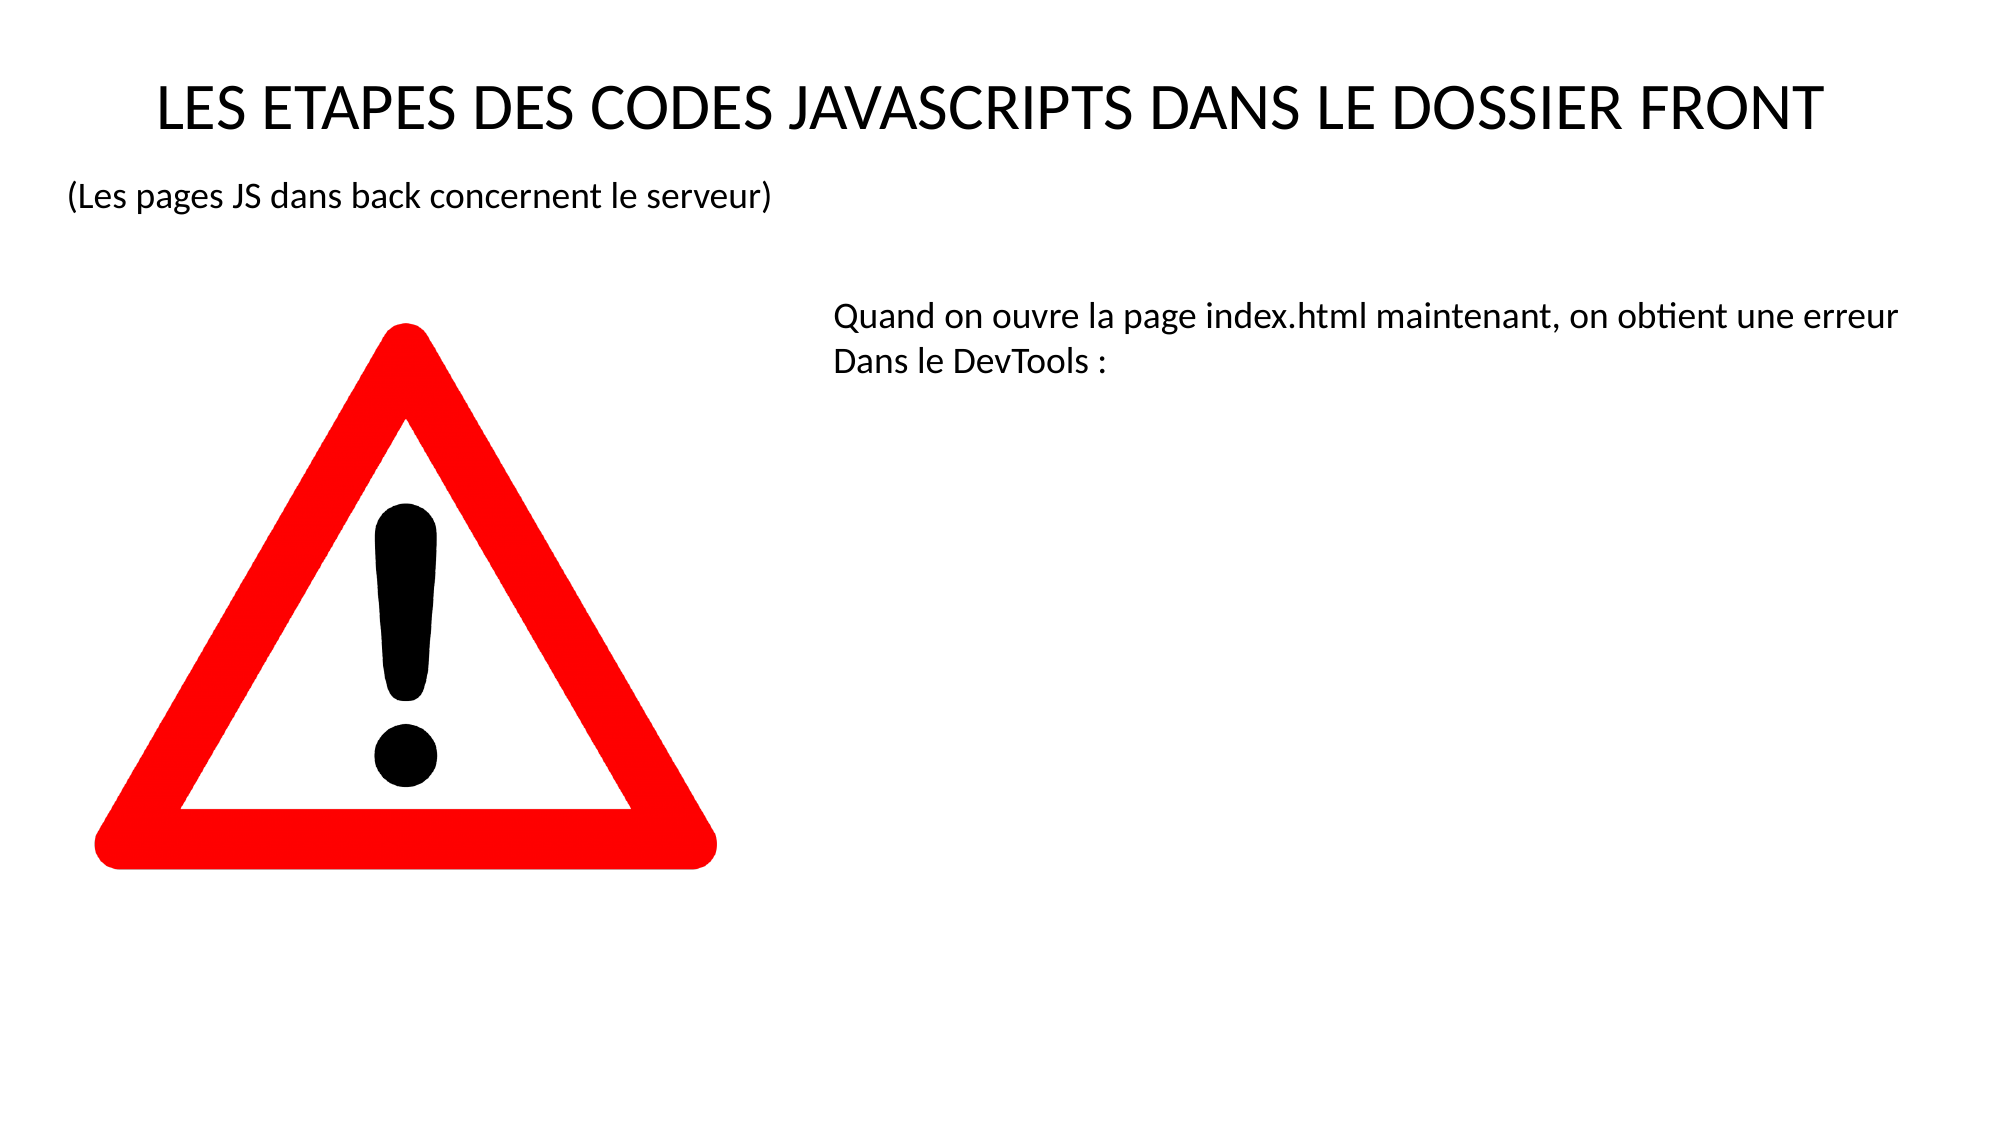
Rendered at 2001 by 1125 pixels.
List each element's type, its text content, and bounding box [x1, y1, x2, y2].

text_box (Les pages JS dans back concernent le serveur) [51, 163, 798, 224]
text_box LES ETAPES DES CODES JAVASCRIPTS DANS LE DOSSIER FRONT [141, 54, 1859, 151]
text_box Quand on ouvre la page index.html maintenant, on obtient une erreur Dans le DevTools : [818, 283, 1938, 390]
picture [84, 314, 727, 878]
